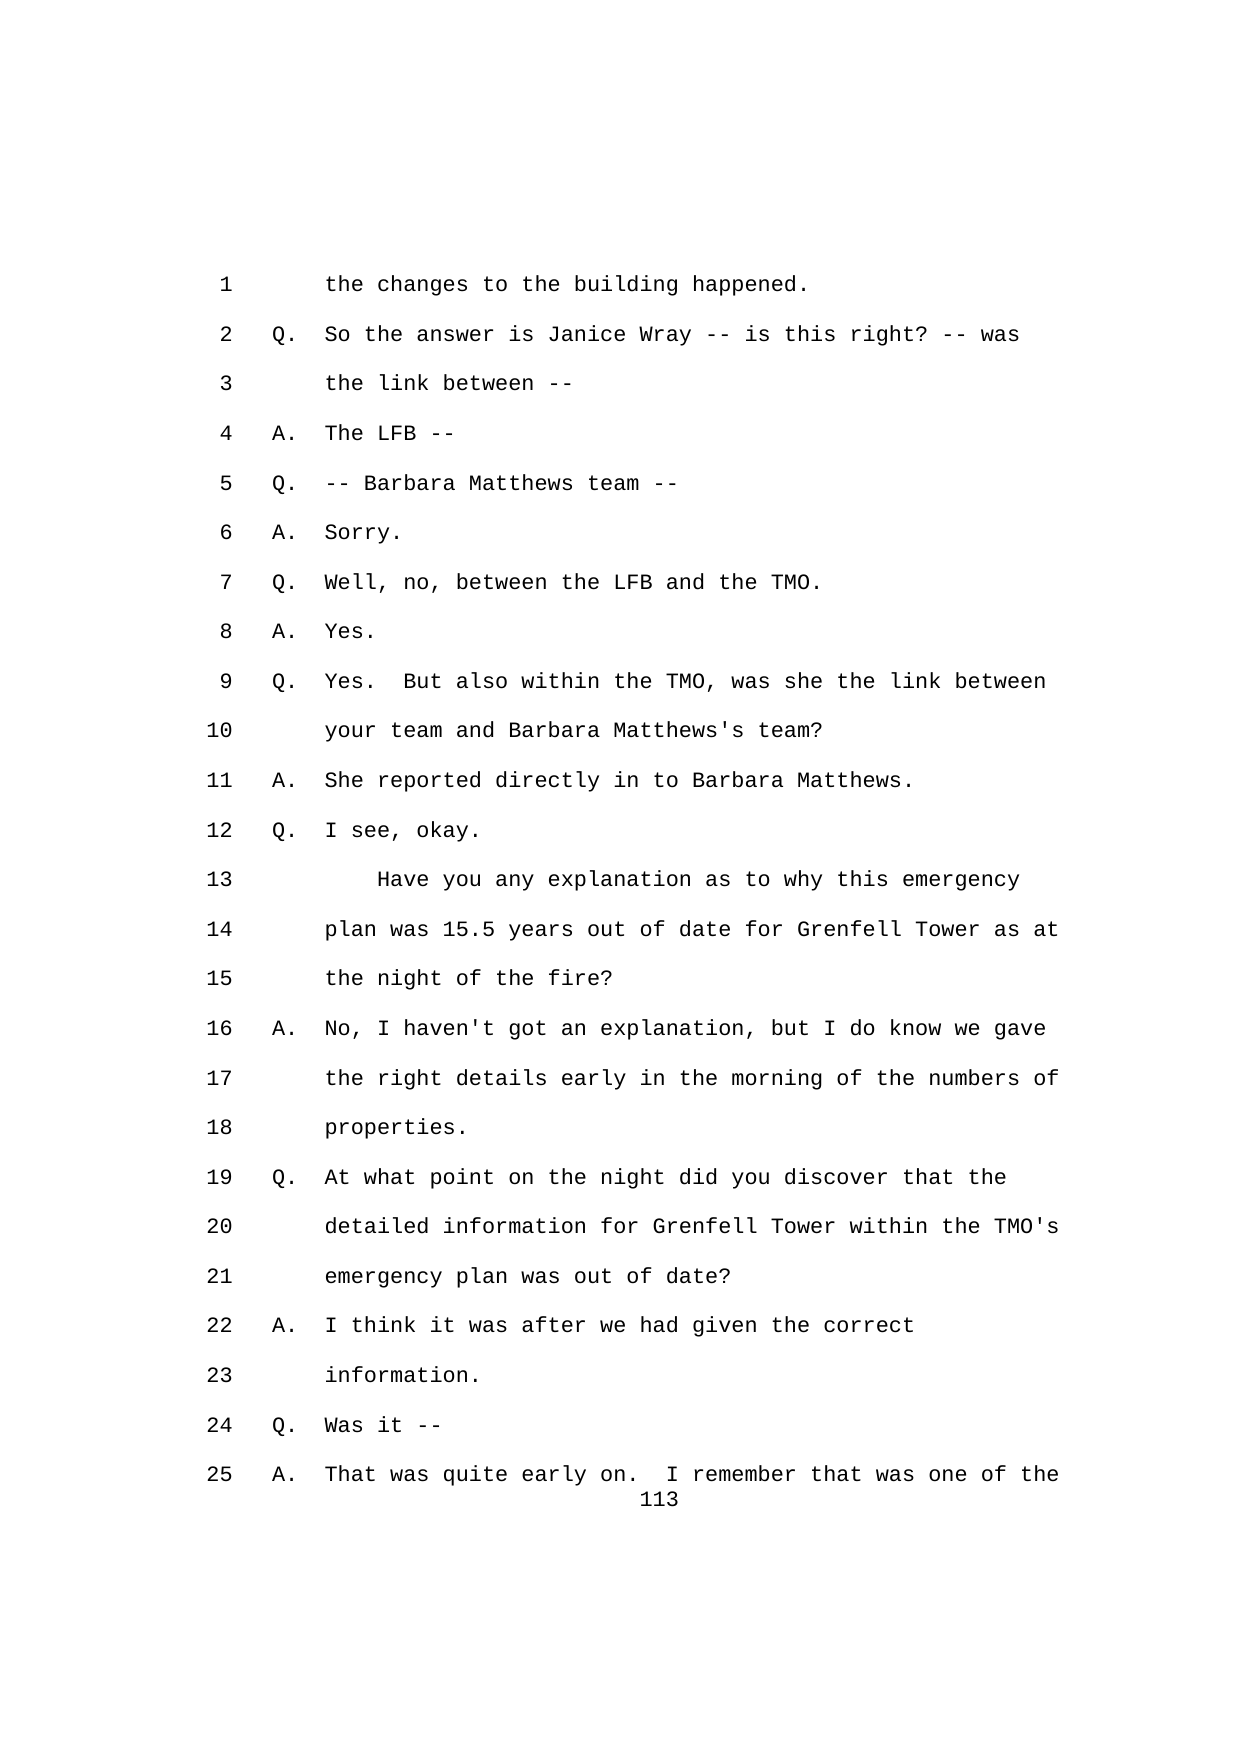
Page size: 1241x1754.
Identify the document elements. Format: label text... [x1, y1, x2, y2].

text 4 A. The LFB -- [75, 422, 1165, 447]
text 12 Q. I see, okay. [75, 819, 1165, 843]
text 24 Q. Was it -- [75, 1414, 1165, 1438]
text 22 A. I think it was after we had given the correct [75, 1314, 1165, 1339]
text 8 A. Yes. [75, 620, 1165, 645]
text 19 Q. At what point on the night did you discover that the [75, 1166, 1165, 1191]
text 25 A. That was quite early on. I remember that was one of the [75, 1463, 1165, 1488]
text 20 detailed information for Grenfell Tower within the TMO's [75, 1215, 1165, 1240]
text 14 plan was 15.5 years out of date for Grenfell Tower as at [75, 918, 1165, 943]
text 21 emergency plan was out of date? [75, 1265, 1165, 1290]
text 7 Q. Well, no, between the LFB and the TMO. [75, 571, 1165, 596]
text 16 A. No, I haven't got an explanation, but I do know we gave [75, 1017, 1165, 1042]
text 18 properties. [75, 1116, 1165, 1141]
text 9 Q. Yes. But also within the TMO, was she the link between [75, 670, 1165, 695]
text 11 A. She reported directly in to Barbara Matthews. [75, 769, 1165, 794]
text 5 Q. -- Barbara Matthews team -- [75, 472, 1165, 496]
text 2 Q. So the answer is Janice Wray -- is this right? -- was [75, 323, 1165, 348]
text 13 Have you any explanation as to why this emergency [75, 868, 1165, 893]
text 1 the changes to the building happened. [75, 273, 1165, 298]
text 113 [75, 1488, 1165, 1513]
text 23 information. [75, 1364, 1165, 1389]
text 3 the link between -- [75, 372, 1165, 397]
text 15 the night of the fire? [75, 967, 1165, 992]
text 10 your team and Barbara Matthews's team? [75, 719, 1165, 744]
text 6 A. Sorry. [75, 521, 1165, 546]
text 17 the right details early in the morning of the numbers of [75, 1067, 1165, 1091]
